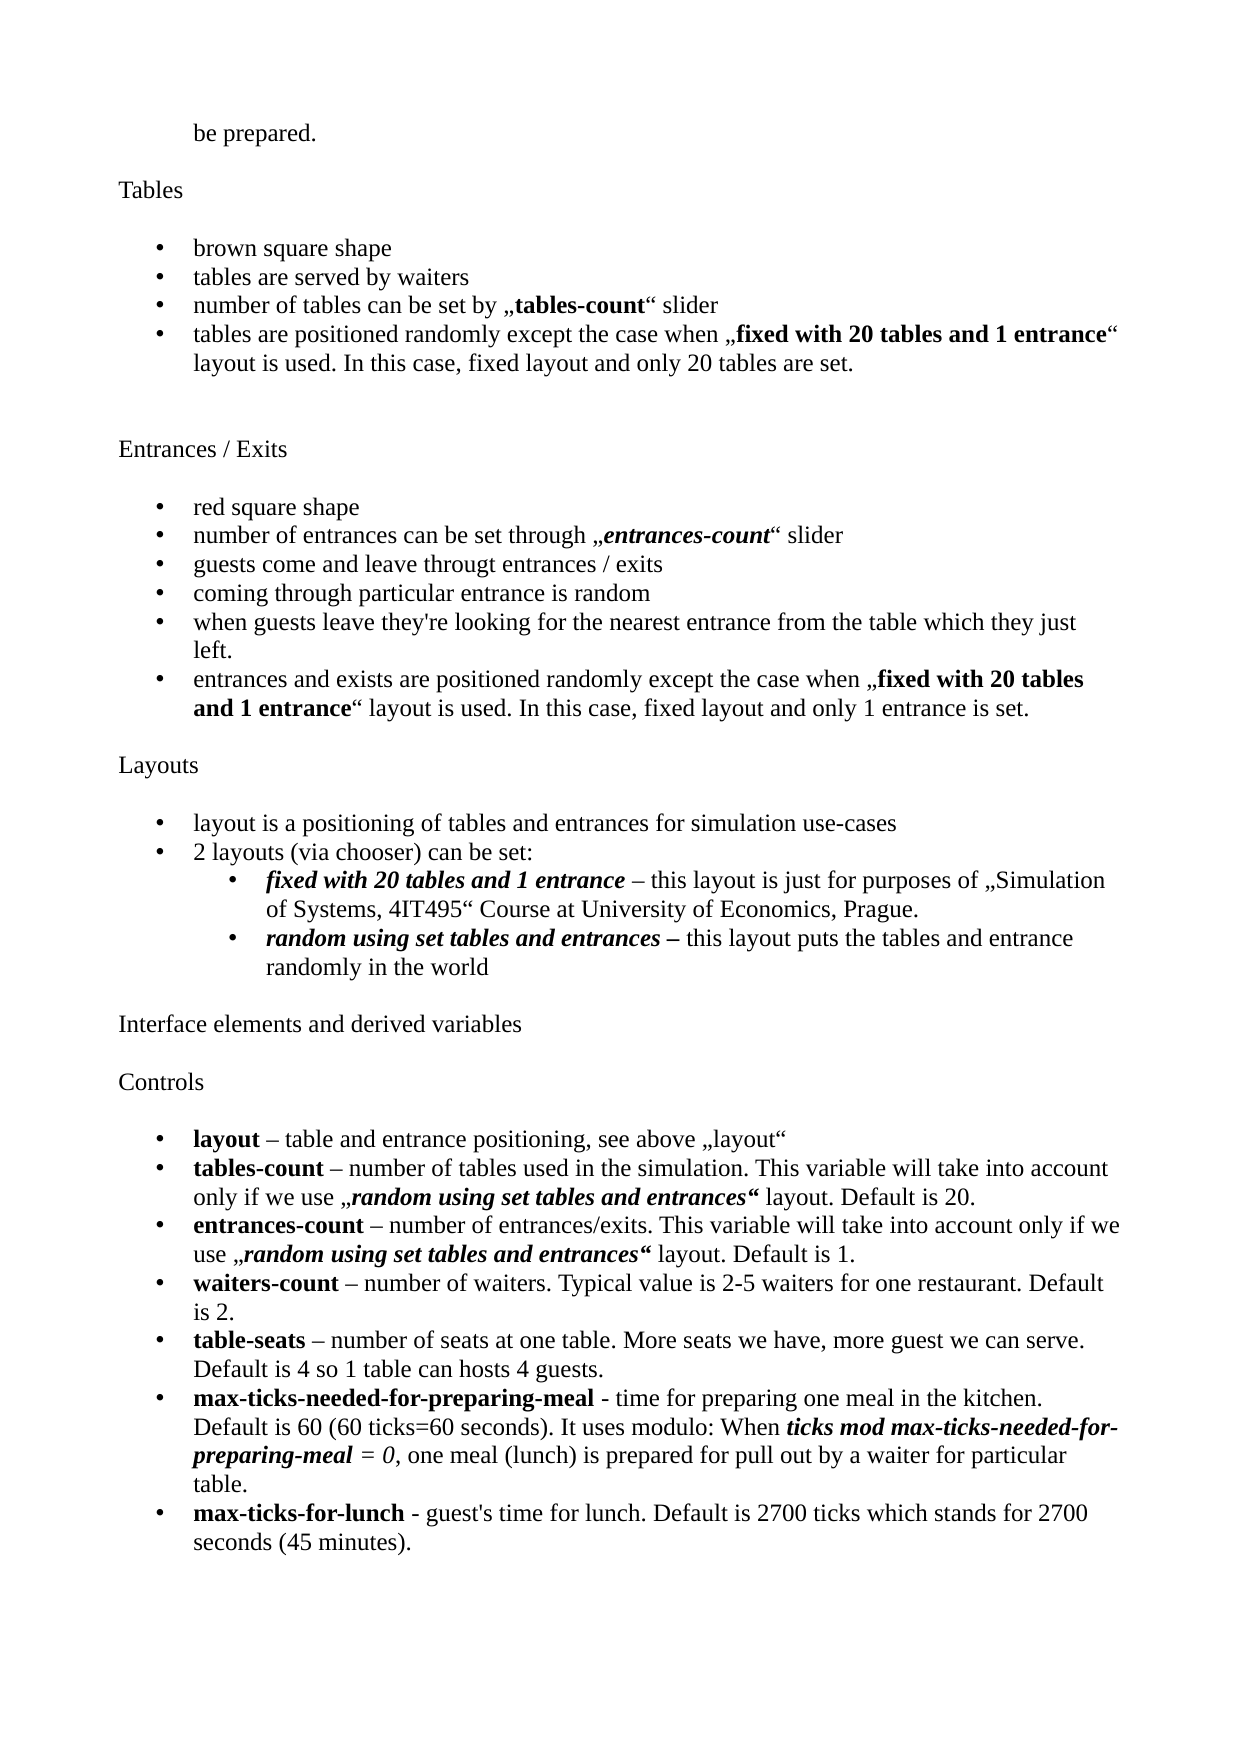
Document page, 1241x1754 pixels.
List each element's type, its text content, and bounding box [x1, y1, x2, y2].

list 2 layouts (via chooser) can be set: [156, 837, 1122, 866]
list max-ticks-needed-for-preparing-meal - time for preparing one meal in the kitchen. Default is 60 (60 ticks=60 seconds). It uses modulo: When ticks mod max-ticks-needed-for-preparing-meal = 0, one meal (lunch) is prepared for pull out by a waiter for particular table. [156, 1383, 1122, 1498]
text Layouts [118, 751, 1122, 779]
list when guests leave they're looking for the nearest entrance from the table which they just left. [156, 607, 1122, 664]
list layout is a positioning of tables and entrances for simulation use-cases [156, 808, 1122, 837]
list waiters-count – number of waiters. Typical value is 2-5 waiters for one restaurant. Default is 2. [156, 1268, 1122, 1326]
list entrances-count – number of entrances/exits. This variable will take into account only if we use „random using set tables and entrances“ layout. Default is 1. [156, 1211, 1122, 1268]
list max-ticks-for-lunch - guest's time for lunch. Default is 2700 ticks which stands for 2700 seconds (45 minutes). [156, 1498, 1122, 1556]
text Controls [118, 1067, 1122, 1096]
list brown square shape [156, 233, 1122, 262]
list number of entrances can be set through „entrances-count“ slider [156, 521, 1122, 549]
list red square shape [156, 492, 1122, 521]
list tables are positioned randomly except the case when „fixed with 20 tables and 1 entrance“ layout is used. In this case, fixed layout and only 20 tables are set. [156, 319, 1122, 377]
list number of tables can be set by „tables-count“ slider [156, 291, 1122, 319]
list coming through particular entrance is random [156, 578, 1122, 607]
list fixed with 20 tables and 1 entrance – this layout is just for purposes of „Simulation of Systems, 4IT495“ Course at University of Economics, Prague. [228, 866, 1122, 923]
list layout – table and entrance positioning, see above „layout“ [156, 1124, 1122, 1153]
text Interface elements and derived variables [118, 1009, 1122, 1038]
text Tables [118, 176, 1122, 204]
text Entrances / Exits [118, 434, 1122, 463]
list be prepared. [156, 118, 1122, 147]
list random using set tables and entrances – this layout puts the tables and entrance randomly in the world [228, 923, 1122, 981]
list table-seats – number of seats at one table. More seats we have, more guest we can serve. Default is 4 so 1 table can hosts 4 guests. [156, 1326, 1122, 1383]
list entrances and exists are positioned randomly except the case when „fixed with 20 tables and 1 entrance“ layout is used. In this case, fixed layout and only 1 entrance is set. [156, 664, 1122, 722]
list tables-count – number of tables used in the simulation. This variable will take into account only if we use „random using set tables and entrances“ layout. Default is 20. [156, 1153, 1122, 1211]
list tables are served by waiters [156, 262, 1122, 291]
list guests come and leave througt entrances / exits [156, 549, 1122, 578]
